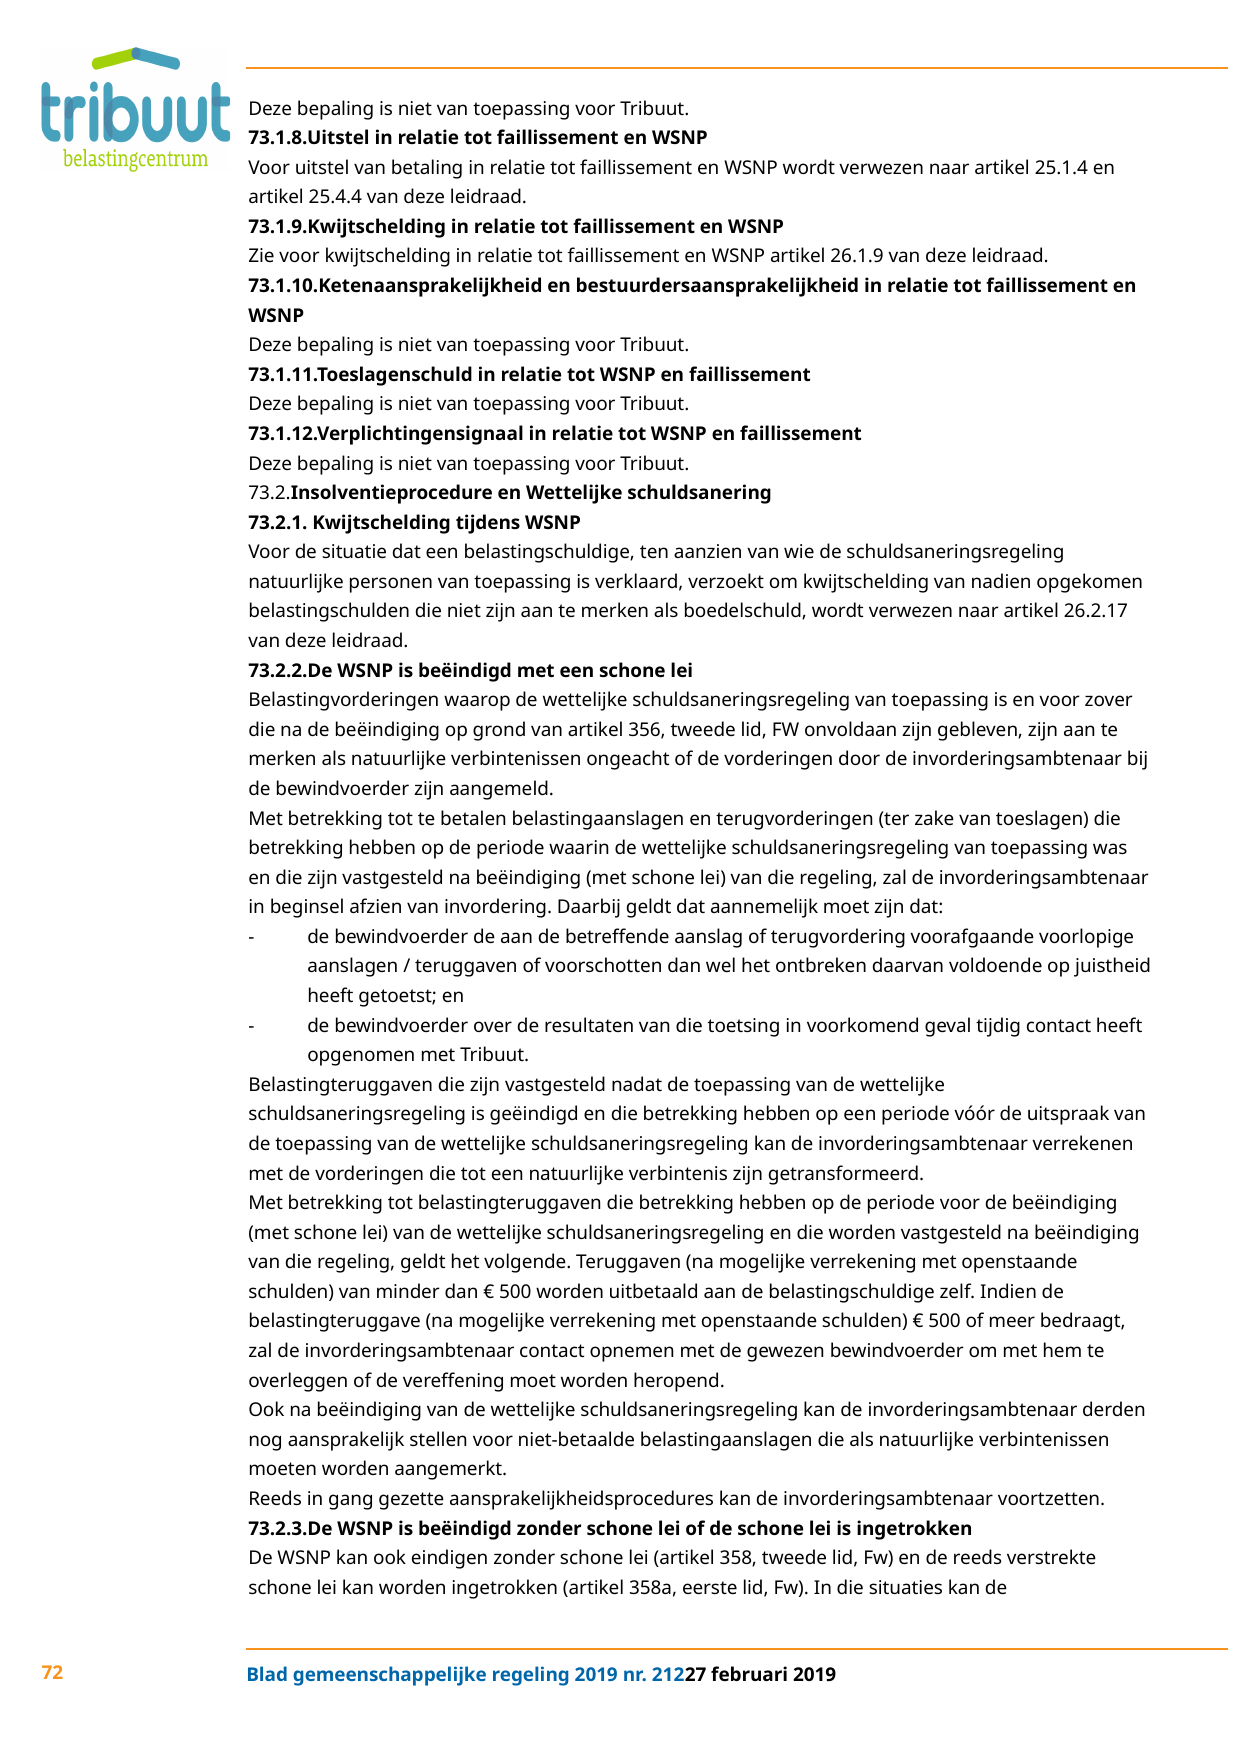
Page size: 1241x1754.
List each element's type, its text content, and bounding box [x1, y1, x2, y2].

text Ook na beëindiging van de wettelijke schuldsaneringsregeling kan de invorderingsambtenaar derden nog aansprakelijk stellen voor niet-betaalde belastingaanslagen die als natuurlijke verbintenissen moeten worden aangemerkt. [248, 1396, 1152, 1481]
text 73.1.9.Kwijtschelding in relatie tot faillissement en WSNP [248, 213, 1152, 239]
picture [41, 47, 231, 172]
text Met betrekking tot te betalen belastingaanslagen en terugvorderingen (ter zake van toeslagen) die betrekking hebben op de periode waarin de wettelijke schuldsaneringsregeling van toepassing was en die zijn vastgesteld na beëindiging (met schone lei) van die regeling, zal de invorderingsambtenaar in beginsel afzien van invordering. Daarbij geldt dat aannemelijk moet zijn dat: [248, 805, 1152, 919]
text Deze bepaling is niet van toepassing voor Tribuut. [248, 391, 1152, 416]
text Voor de situatie dat een belastingschuldige, ten aanzien van wie de schuldsaneringsregeling natuurlijke personen van toepassing is verklaard, verzoekt om kwijtschelding van nadien opgekomen belastingschulden die niet zijn aan te merken als boedelschuld, wordt verwezen naar artikel 26.2.17 van deze leidraad. [248, 538, 1152, 653]
list de bewindvoerder over de resultaten van die toetsing in voorkomend geval tijdig contact heeft opgenomen met Tribuut. [248, 1012, 1152, 1067]
list de bewindvoerder de aan de betreffende aanslag of terugvordering voorafgaande voorlopige aanslagen / teruggaven of voorschotten dan wel het ontbreken daarvan voldoende op juistheid heeft getoetst; en [248, 923, 1152, 1008]
text Belastingvorderingen waarop de wettelijke schuldsaneringsregeling van toepassing is en voor zover die na de beëindiging op grond van artikel 356, tweede lid, FW onvoldaan zijn gebleven, zijn aan te merken als natuurlijke verbintenissen ongeacht of de vorderingen door de invorderingsambtenaar bij de bewindvoerder zijn aangemeld. [248, 686, 1152, 801]
text Deze bepaling is niet van toepassing voor Tribuut. [248, 331, 1152, 357]
text De WSNP kan ook eindigen zonder schone lei (artikel 358, tweede lid, Fw) en de reeds verstrekte schone lei kan worden ingetrokken (artikel 358a, eerste lid, Fw). In die situaties kan de [248, 1544, 1152, 1600]
text Belastingteruggaven die zijn vastgesteld nadat de toepassing van de wettelijke schuldsaneringsregeling is geëindigd en die betrekking hebben op een periode vóór de uitspraak van de toepassing van de wettelijke schuldsaneringsregeling kan de invorderingsambtenaar verrekenen met de vorderingen die tot een natuurlijke verbintenis zijn getransformeerd. [248, 1071, 1152, 1186]
text Deze bepaling is niet van toepassing voor Tribuut. [248, 95, 1152, 121]
text 73.1.8.Uitstel in relatie tot faillissement en WSNP [248, 124, 1152, 150]
text 73.1.12.Verplichtingensignaal in relatie tot WSNP en faillissement [248, 420, 1152, 446]
text Deze bepaling is niet van toepassing voor Tribuut. [248, 450, 1152, 476]
text Met betrekking tot belastingteruggaven die betrekking hebben op de periode voor de beëindiging (met schone lei) van de wettelijke schuldsaneringsregeling en die worden vastgesteld na beëindiging van die regeling, geldt het volgende. Teruggaven (na mogelijke verrekening met openstaande schulden) van minder dan € 500 worden uitbetaald aan de belastingschuldige zelf. Indien de belastingteruggave (na mogelijke verrekening met openstaande schulden) € 500 of meer bedraagt, zal de invorderingsambtenaar contact opnemen met de gewezen bewindvoerder om met hem te overleggen of de vereffening moet worden heropend. [248, 1189, 1152, 1393]
text Zie voor kwijtschelding in relatie tot faillissement en WSNP artikel 26.1.9 van deze leidraad. [248, 243, 1152, 268]
text Voor uitstel van betaling in relatie tot faillissement en WSNP wordt verwezen naar artikel 25.1.4 en artikel 25.4.4 van deze leidraad. [248, 154, 1152, 209]
text 73.2.3.De WSNP is beëindigd zonder schone lei of de schone lei is ingetrokken [248, 1515, 1152, 1541]
text 73.2.1. Kwijtschelding tijdens WSNP [248, 509, 1152, 535]
text Reeds in gang gezette aansprakelijkheidsprocedures kan de invorderingsambtenaar voortzetten. [248, 1485, 1152, 1511]
text 73.1.11.Toeslagenschuld in relatie tot WSNP en faillissement [248, 361, 1152, 387]
text 73.1.10.Ketenaansprakelijkheid en bestuurdersaansprakelijkheid in relatie tot faillissement en WSNP [248, 272, 1152, 328]
text 73.2.Insolventieprocedure en Wettelijke schuldsanering [248, 479, 1152, 505]
text 73.2.2.De WSNP is beëindigd met een schone lei [248, 657, 1152, 683]
